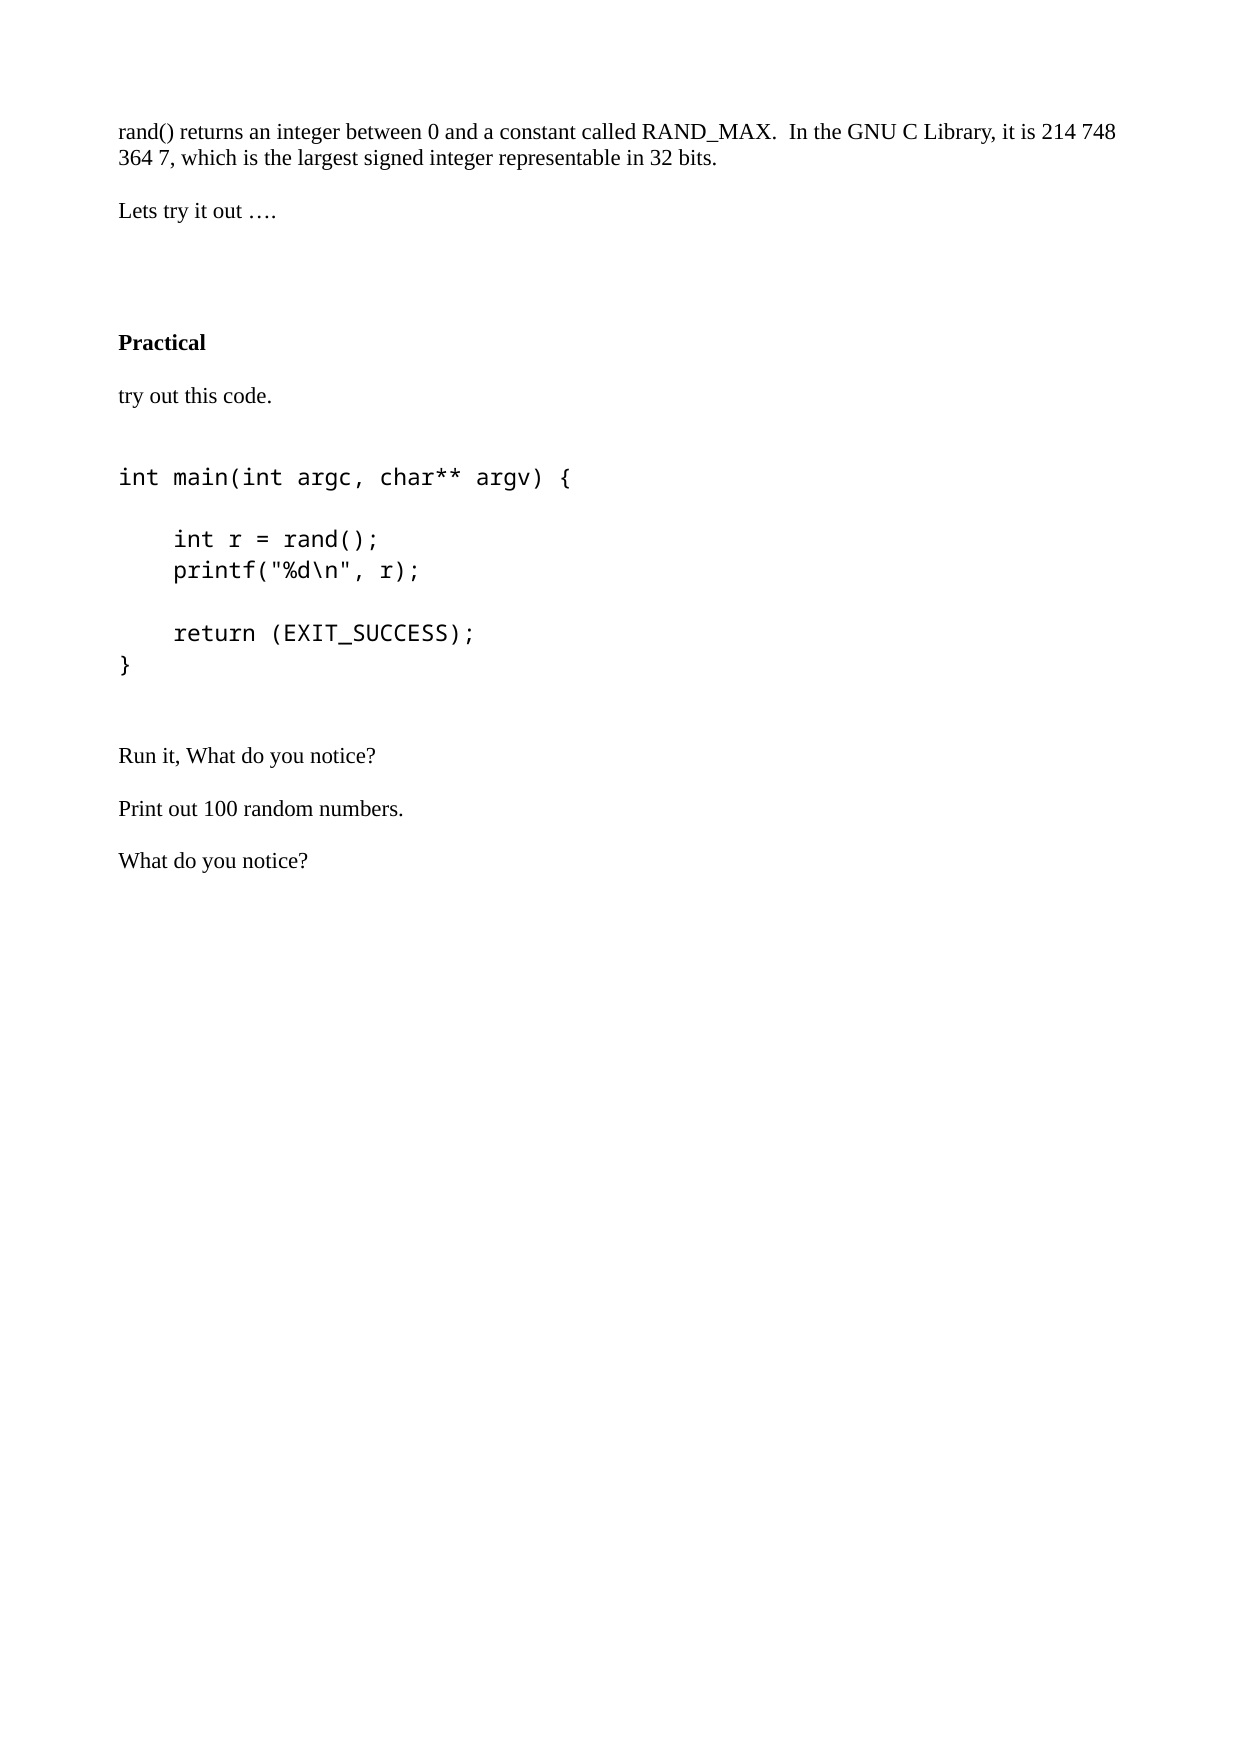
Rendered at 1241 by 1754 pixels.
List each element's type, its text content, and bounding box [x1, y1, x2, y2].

text Practical [118, 329, 1122, 355]
text int main(int argc, char** argv) { [118, 461, 1122, 492]
text return (EXIT_SUCCESS); [118, 617, 1122, 648]
text } [118, 648, 1122, 679]
text Print out 100 random numbers. [118, 795, 1122, 821]
text printf("%d\n", r); [118, 554, 1122, 586]
text What do you notice? [118, 847, 1122, 874]
text Lets try it out …. [118, 197, 1122, 223]
text rand() returns an integer between 0 and a constant called RAND_MAX. In the GNU C Library, it is 214 748 364 7, which is the largest signed integer representable in 32 bits. [118, 118, 1122, 171]
text Run it, What do you notice? [118, 742, 1122, 768]
text try out this code. [118, 382, 1122, 408]
text int r = rand(); [118, 523, 1122, 554]
